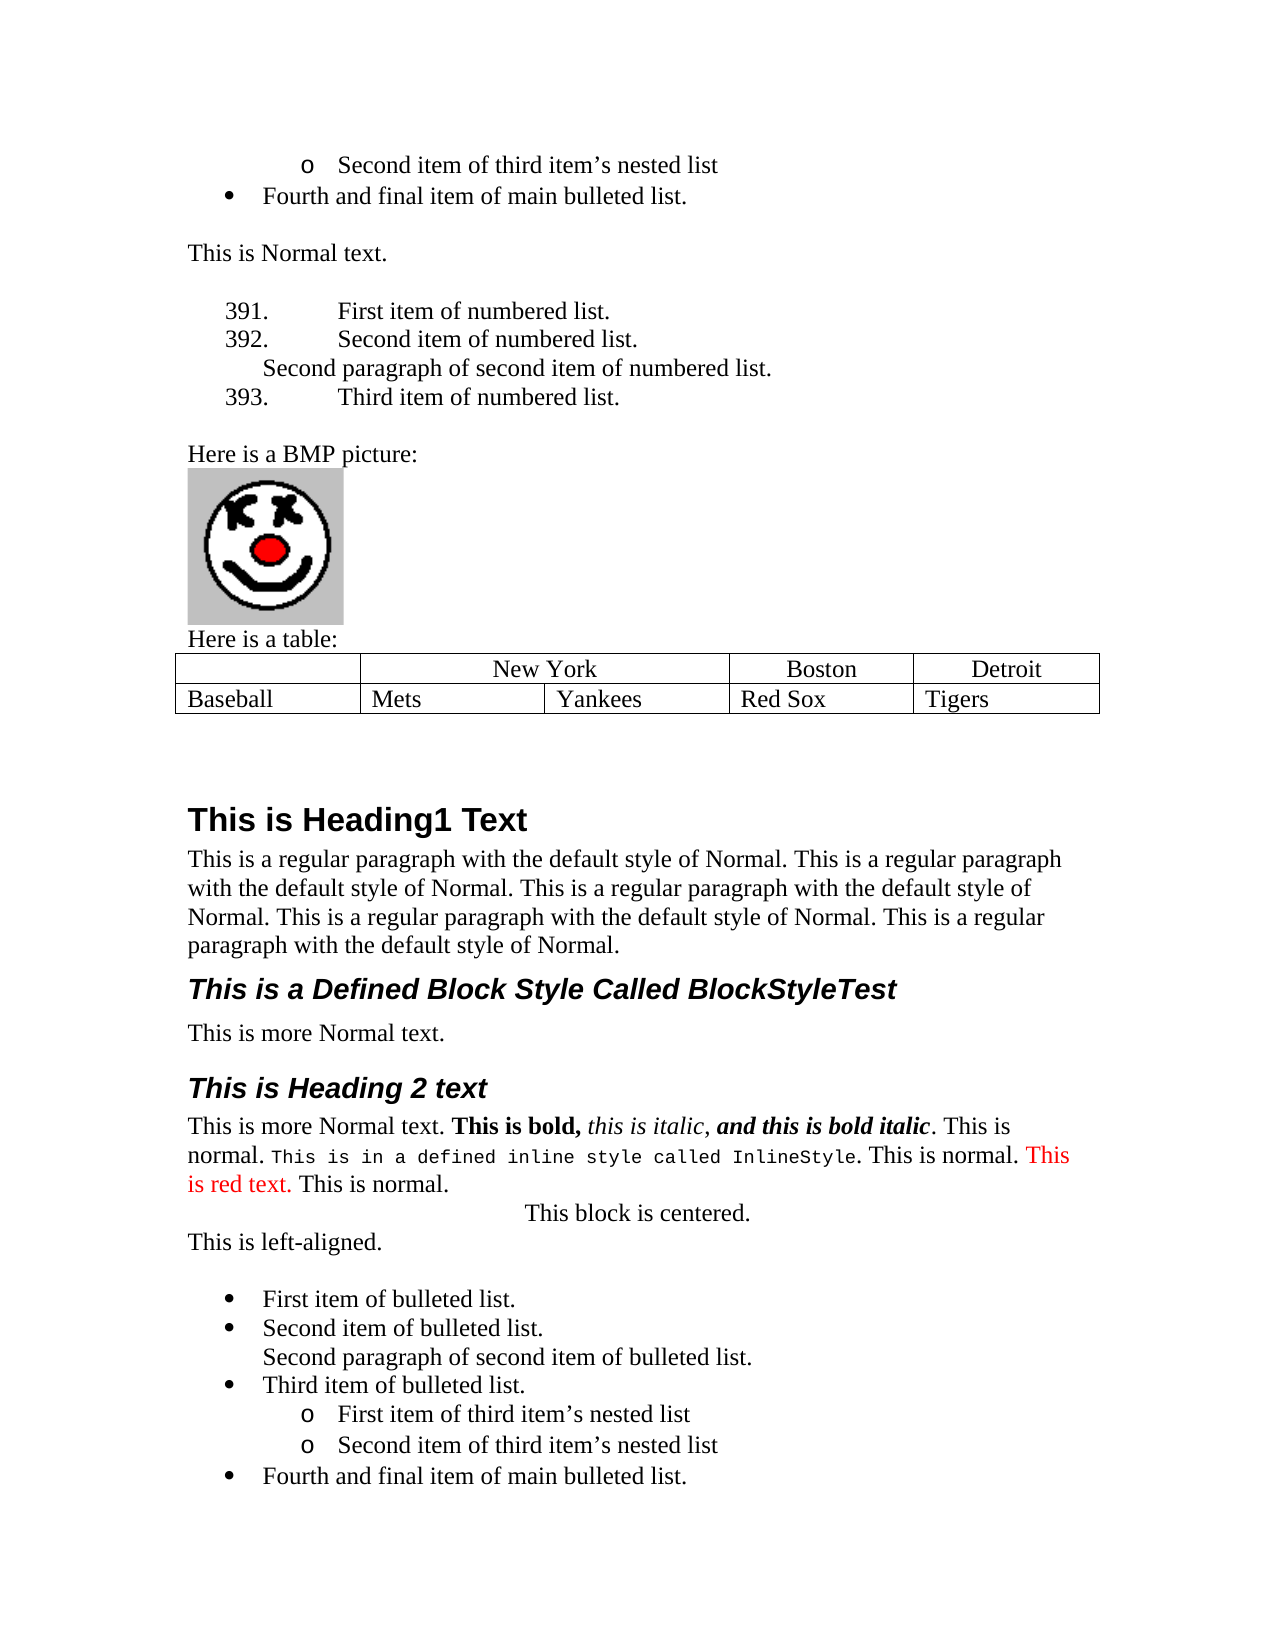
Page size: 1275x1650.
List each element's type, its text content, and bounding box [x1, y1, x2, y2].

text This is left-aligned. [187, 1227, 1087, 1255]
text Second paragraph of second item of numbered list. [262, 353, 1087, 382]
table_cell Yankees [545, 684, 729, 713]
text Second paragraph of second item of bulleted list. [262, 1342, 1087, 1370]
text This is more Normal text. [187, 1018, 1087, 1047]
list Second item of third item’s nested list [300, 1430, 1087, 1461]
list Second item of third item’s nested list [300, 150, 1087, 181]
subtitle This is Heading 2 text [187, 1072, 1087, 1105]
list First item of numbered list. [225, 296, 1087, 324]
table_header [176, 654, 360, 683]
text This block is centered. [187, 1198, 1087, 1227]
picture [187, 468, 344, 625]
subtitle This is Heading1 Text [187, 799, 1087, 838]
text Here is a BMP picture: [187, 439, 1087, 468]
text This is a regular paragraph with the default style of Normal. This is a regular paragraph with the default style of Normal. This is a regular paragraph with the default style of Normal. This is a regular paragraph with the default style of Normal. This is a regular paragraph with the default style of Normal. [187, 844, 1087, 959]
table_cell Mets [361, 684, 544, 713]
text Here is a table: [187, 624, 1087, 653]
table_cell Baseball [176, 684, 360, 713]
text This is a Defined Block Style Called BlockStyleTest [187, 972, 1087, 1005]
table_header Boston [730, 654, 913, 683]
list Third item of bulleted list. [225, 1370, 1087, 1399]
text This is more Normal text. This is bold, this is italic, and this is bold italic. This is normal. This is in a defined inline style called InlineStyle. This is normal. This is red text. This is normal. [187, 1111, 1087, 1198]
table_header Detroit [914, 654, 1099, 683]
list Fourth and final item of main bulleted list. [225, 1461, 1087, 1489]
table_header New York [361, 654, 729, 683]
table_cell Red Sox [730, 684, 913, 713]
list Second item of bulleted list. [225, 1313, 1087, 1342]
list Second item of numbered list. [225, 324, 1087, 353]
list Fourth and final item of main bulleted list. [225, 181, 1087, 209]
list Third item of numbered list. [225, 382, 1087, 411]
text This is Normal text. [187, 238, 1087, 267]
list First item of bulleted list. [225, 1284, 1087, 1313]
table_cell Tigers [914, 684, 1099, 713]
list First item of third item’s nested list [300, 1399, 1087, 1430]
